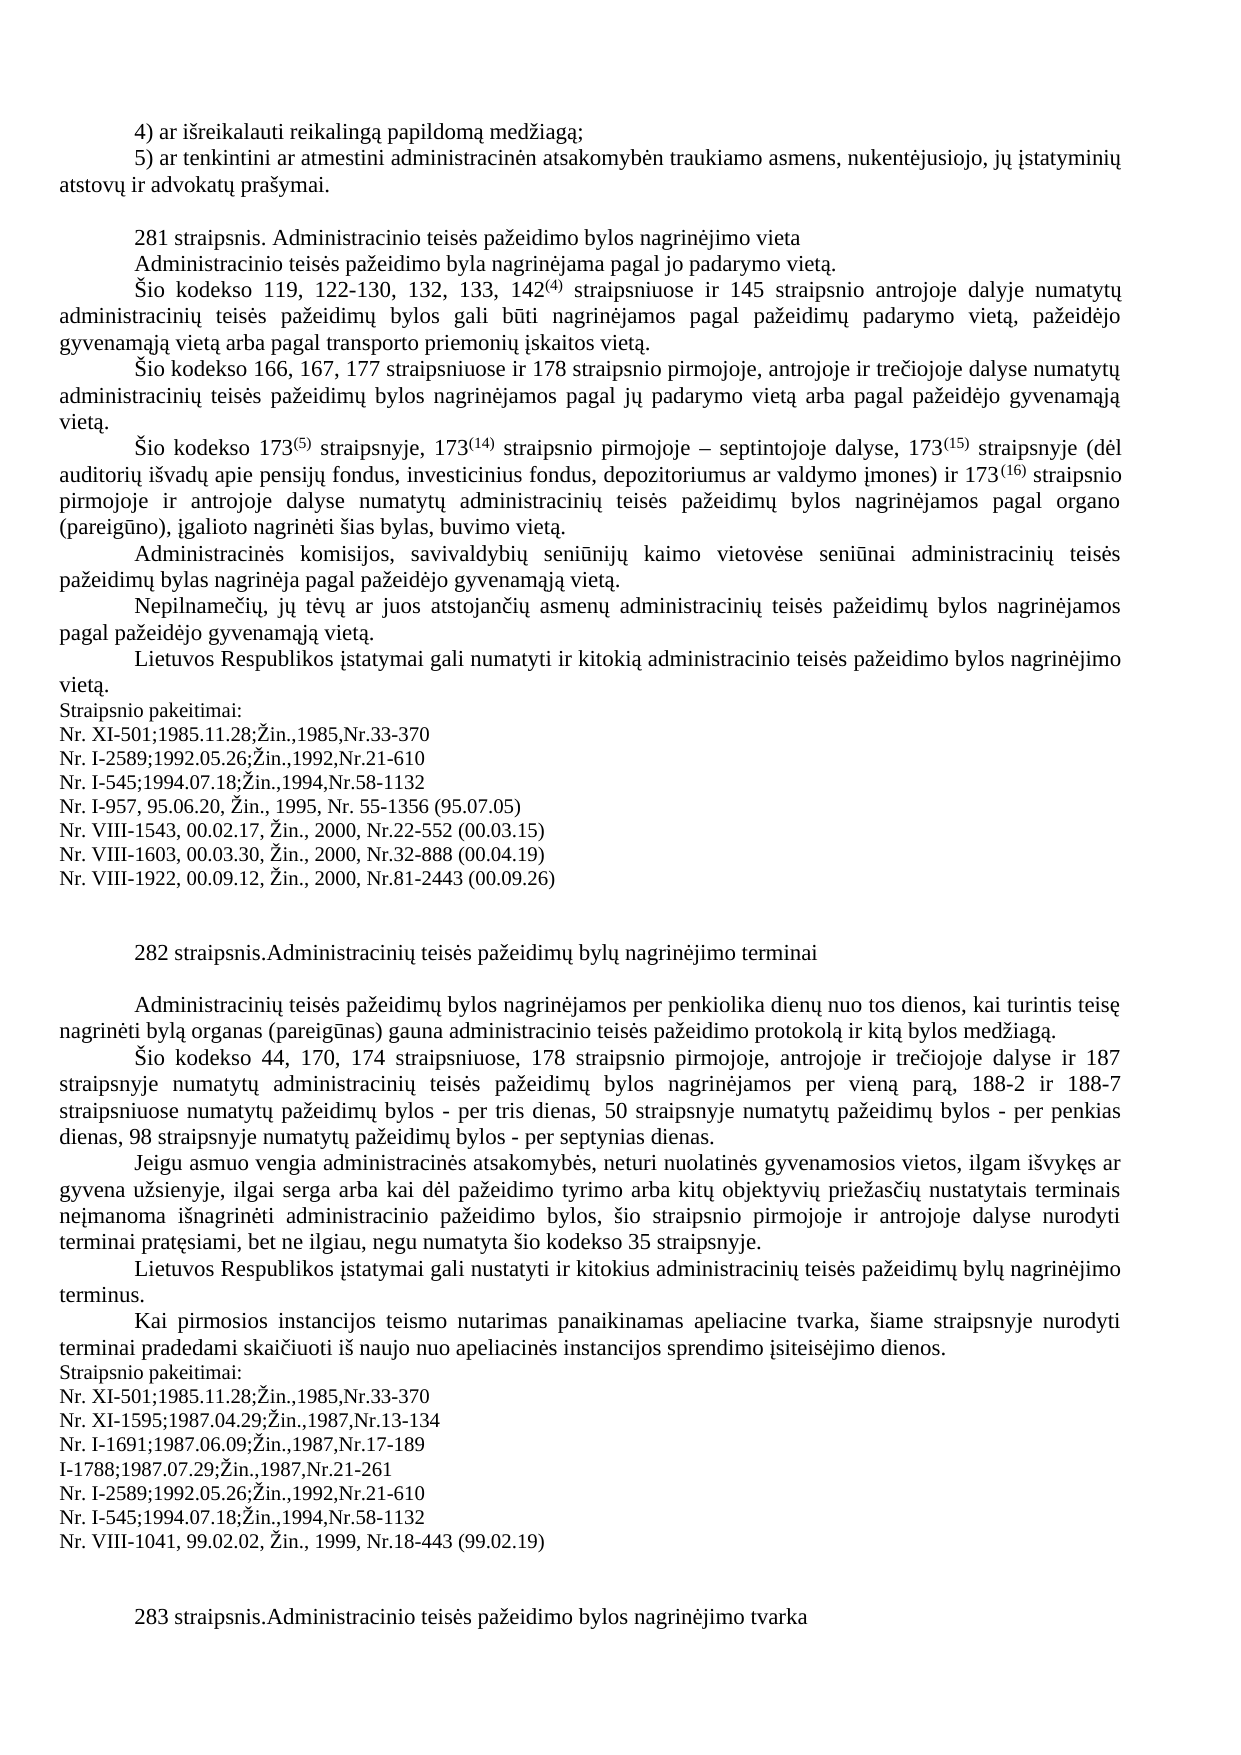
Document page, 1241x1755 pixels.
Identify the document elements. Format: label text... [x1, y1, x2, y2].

text Nr. VIII-1543, 00.02.17, Žin., 2000, Nr.22-552 (00.03.15) [59, 818, 1122, 842]
text Jeigu asmuo vengia administracinės atsakomybės, neturi nuolatinės gyvenamosios vietos, ilgam išvykęs ar gyvena užsienyje, ilgai serga arba kai dėl pažeidimo tyrimo arba kitų objektyvių priežasčių nustatytais terminais neįmanoma išnagrinėti administracinio pažeidimo bylos, šio straipsnio pirmojoje ir antrojoje dalyse nurodyti terminai pratęsiami, bet ne ilgiau, negu numatyta šio kodekso 35 straipsnyje. [59, 1149, 1122, 1255]
text 281 straipsnis. Administracinio teisės pažeidimo bylos nagrinėjimo vieta [59, 223, 1122, 250]
text Administracinių teisės pažeidimų bylos nagrinėjamos per penkiolika dienų nuo tos dienos, kai turintis teisę nagrinėti bylą organas (pareigūnas) gauna administracinio teisės pažeidimo protokolą ir kitą bylos medžiagą. [59, 991, 1122, 1044]
text Nr. XI-1595;1987.04.29;Žin.,1987,Nr.13-134 [59, 1408, 1122, 1432]
text Nr. I-2589;1992.05.26;Žin.,1992,Nr.21-610 [59, 1481, 1122, 1504]
text Nr. I-545;1994.07.18;Žin.,1994,Nr.58-1132 [59, 770, 1122, 794]
text Lietuvos Respublikos įstatymai gali nustatyti ir kitokius administracinių teisės pažeidimų bylų nagrinėjimo terminus. [59, 1255, 1122, 1307]
text 283 straipsnis.Administracinio teisės pažeidimo bylos nagrinėjimo tvarka [59, 1603, 1122, 1629]
text Nepilnamečių, jų tėvų ar juos atstojančių asmenų administracinių teisės pažeidimų bylos nagrinėjamos pagal pažeidėjo gyvenamąją vietą. [59, 592, 1122, 645]
text Lietuvos Respublikos įstatymai gali numatyti ir kitokią administracinio teisės pažeidimo bylos nagrinėjimo vietą. [59, 645, 1122, 698]
text Nr. I-2589;1992.05.26;Žin.,1992,Nr.21-610 [59, 746, 1122, 770]
text Nr. XI-501;1985.11.28;Žin.,1985,Nr.33-370 [59, 1384, 1122, 1408]
text 282 straipsnis.Administracinių teisės pažeidimų bylų nagrinėjimo terminai [59, 938, 1122, 965]
text Nr. VIII-1603, 00.03.30, Žin., 2000, Nr.32-888 (00.04.19) [59, 842, 1122, 866]
text 5) ar tenkintini ar atmestini administracinėn atsakomybėn traukiamo asmens, nukentėjusiojo, jų įstatyminių atstovų ir advokatų prašymai. [59, 144, 1122, 197]
text Nr. XI-501;1985.11.28;Žin.,1985,Nr.33-370 [59, 722, 1122, 746]
text Nr. VIII-1041, 99.02.02, Žin., 1999, Nr.18-443 (99.02.19) [59, 1529, 1122, 1553]
text 4) ar išreikalauti reikalingą papildomą medžiagą; [59, 118, 1122, 144]
text I-1788;1987.07.29;Žin.,1987,Nr.21-261 [59, 1456, 1122, 1481]
text Šio kodekso 44, 170, 174 straipsniuose, 178 straipsnio pirmojoje, antrojoje ir trečiojoje dalyse ir 187 straipsnyje numatytų administracinių teisės pažeidimų bylos nagrinėjamos per vieną parą, 188-2 ir 188-7 straipsniuose numatytų pažeidimų bylos - per tris dienas, 50 straipsnyje numatytų pažeidimų bylos - per penkias dienas, 98 straipsnyje numatytų pažeidimų bylos - per septynias dienas. [59, 1044, 1122, 1149]
text Nr. I-545;1994.07.18;Žin.,1994,Nr.58-1132 [59, 1504, 1122, 1529]
text Kai pirmosios instancijos teismo nutarimas panaikinamas apeliacine tvarka, šiame straipsnyje nurodyti terminai pradedami skaičiuoti iš naujo nuo apeliacinės instancijos sprendimo įsiteisėjimo dienos. [59, 1307, 1122, 1360]
text Nr. I-1691;1987.06.09;Žin.,1987,Nr.17-189 [59, 1432, 1122, 1456]
text Šio kodekso 173(5) straipsnyje, 173(14) straipsnio pirmojoje – septintojoje dalyse, 173(15) straipsnyje (dėl auditorių išvadų apie pensijų fondus, investicinius fondus, depozitoriumus ar valdymo įmones) ir 173(16) straipsnio pirmojoje ir antrojoje dalyse numatytų administracinių teisės pažeidimų bylos nagrinėjamos pagal organo (pareigūno), įgalioto nagrinėti šias bylas, buvimo vietą. [59, 434, 1122, 540]
text Šio kodekso 119, 122-130, 132, 133, 142(4) straipsniuose ir 145 straipsnio antrojoje dalyje numatytų administracinių teisės pažeidimų bylos gali būti nagrinėjamos pagal pažeidimų padarymo vietą, pažeidėjo gyvenamąją vietą arba pagal transporto priemonių įskaitos vietą. [59, 276, 1122, 355]
text Straipsnio pakeitimai: [59, 698, 1122, 722]
text Administracinės komisijos, savivaldybių seniūnijų kaimo vietovėse seniūnai administracinių teisės pažeidimų bylas nagrinėja pagal pažeidėjo gyvenamąją vietą. [59, 540, 1122, 592]
text Administracinio teisės pažeidimo byla nagrinėjama pagal jo padarymo vietą. [59, 250, 1122, 276]
text Šio kodekso 166, 167, 177 straipsniuose ir 178 straipsnio pirmojoje, antrojoje ir trečiojoje dalyse numatytų administracinių teisės pažeidimų bylos nagrinėjamos pagal jų padarymo vietą arba pagal pažeidėjo gyvenamąją vietą. [59, 355, 1122, 434]
text Nr. I-957, 95.06.20, Žin., 1995, Nr. 55-1356 (95.07.05) [59, 794, 1122, 818]
text Straipsnio pakeitimai: [59, 1360, 1122, 1384]
text Nr. VIII-1922, 00.09.12, Žin., 2000, Nr.81-2443 (00.09.26) [59, 866, 1122, 890]
